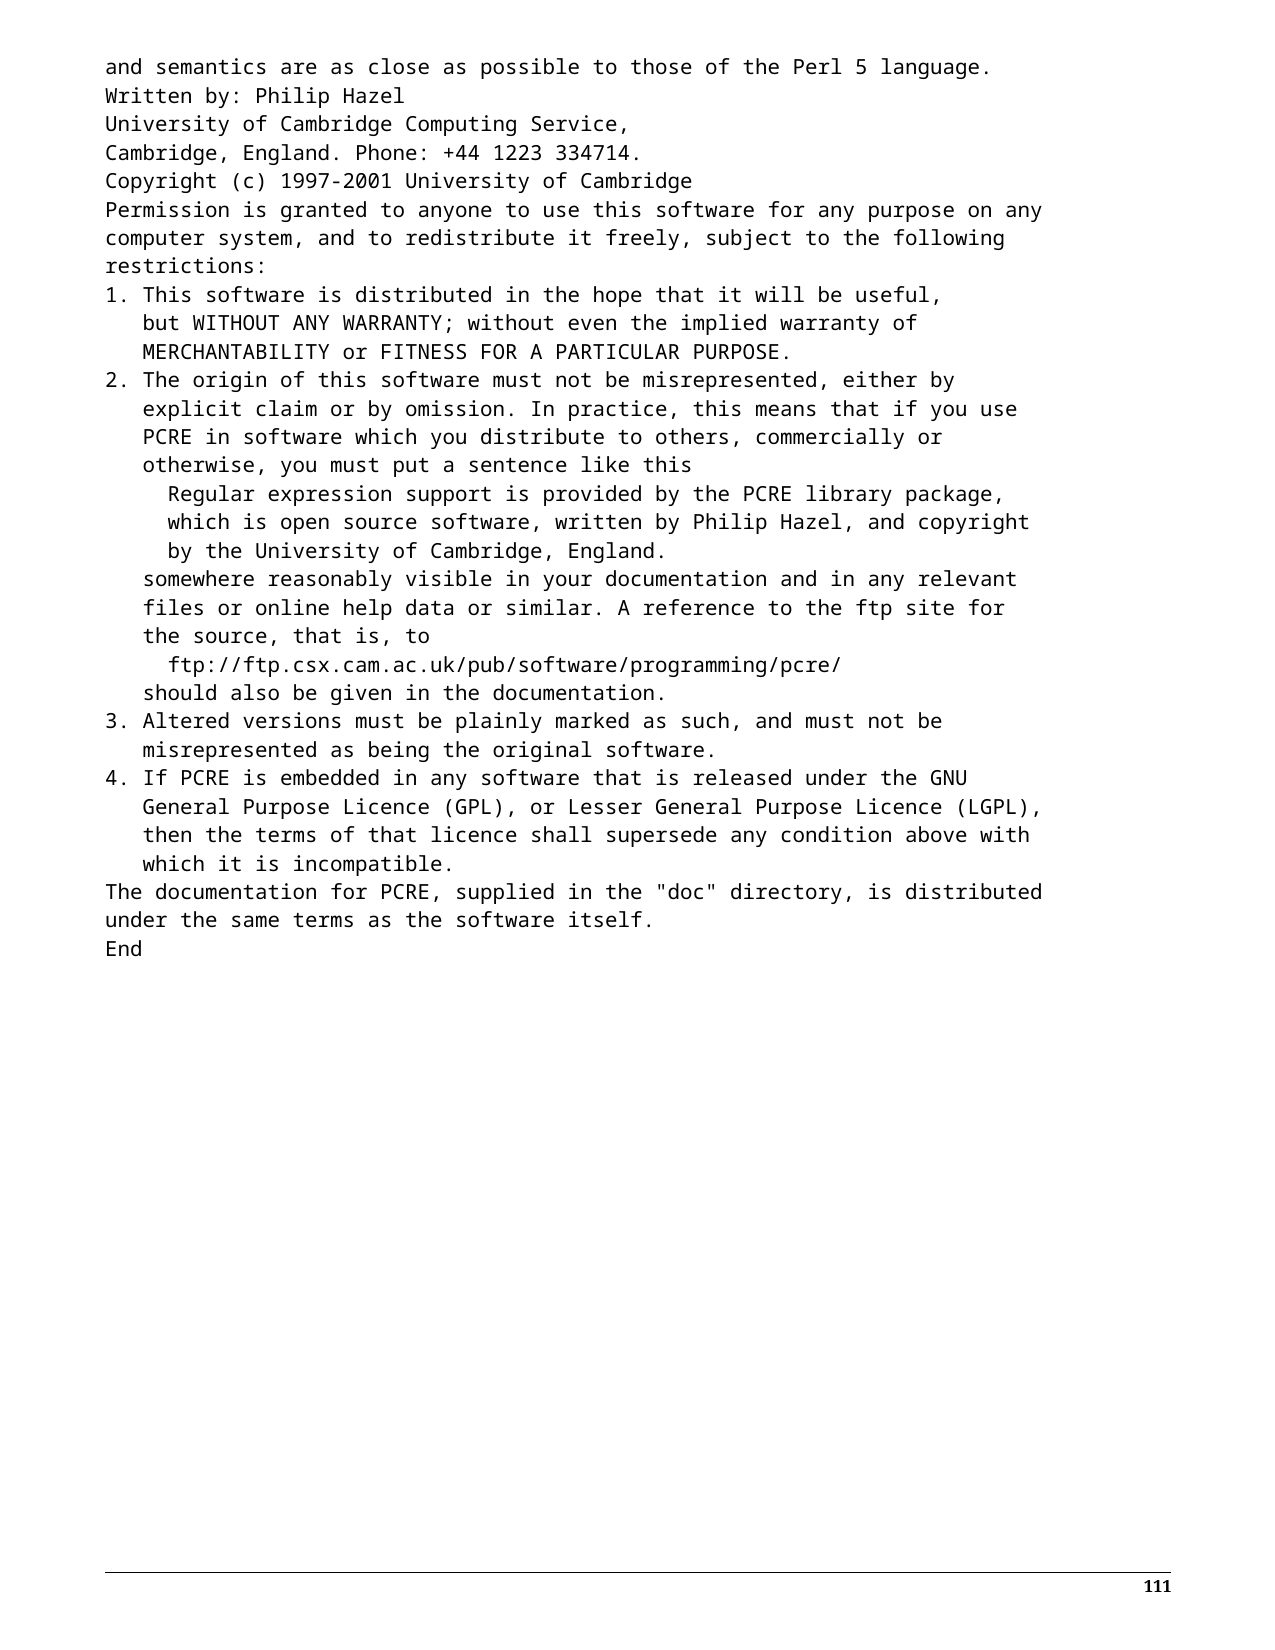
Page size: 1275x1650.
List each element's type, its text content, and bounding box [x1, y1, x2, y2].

text under the same terms as the software itself. [105, 906, 1186, 934]
text Copyright (c) 1997-2001 University of Cambridge [105, 166, 1186, 195]
text should also be given in the documentation. [105, 678, 1186, 707]
text 3. Altered versions must be plainly marked as such, and must not be [105, 707, 1186, 735]
text which it is incompatible. [105, 849, 1186, 877]
text which is open source software, written by Philip Hazel, and copyright [105, 507, 1186, 536]
text files or online help data or similar. A reference to the ftp site for [105, 593, 1186, 621]
text misrepresented as being the original software. [105, 735, 1186, 763]
text and semantics are as close as possible to those of the Perl 5 language. [105, 52, 1186, 81]
text otherwise, you must put a sentence like this [105, 451, 1186, 479]
text The documentation for PCRE, supplied in the "doc" directory, is distributed [105, 877, 1186, 906]
text somewhere reasonably visible in your documentation and in any relevant [105, 564, 1186, 593]
text 4. If PCRE is embedded in any software that is released under the GNU [105, 763, 1186, 792]
text restrictions: [105, 252, 1186, 280]
text but WITHOUT ANY WARRANTY; without even the implied warranty of [105, 308, 1186, 337]
text General Purpose Licence (GPL), or Lesser General Purpose Licence (LGPL), [105, 792, 1186, 820]
text explicit claim or by omission. In practice, this means that if you use [105, 394, 1186, 422]
text then the terms of that licence shall supersede any condition above with [105, 820, 1186, 849]
text Permission is granted to anyone to use this software for any purpose on any [105, 195, 1186, 223]
text computer system, and to redistribute it freely, subject to the following [105, 223, 1186, 252]
text 1. This software is distributed in the hope that it will be useful, [105, 280, 1186, 308]
text PCRE in software which you distribute to others, commercially or [105, 422, 1186, 451]
text Regular expression support is provided by the PCRE library package, [105, 479, 1186, 507]
text Cambridge, England. Phone: +44 1223 334714. [105, 138, 1186, 166]
text MERCHANTABILITY or FITNESS FOR A PARTICULAR PURPOSE. [105, 337, 1186, 365]
text ftp://ftp.csx.cam.ac.uk/pub/software/programming/pcre/ [105, 650, 1186, 678]
text the source, that is, to [105, 621, 1186, 650]
text Written by: Philip Hazel [105, 81, 1186, 109]
text End [105, 934, 1186, 962]
text by the University of Cambridge, England. [105, 536, 1186, 564]
text University of Cambridge Computing Service, [105, 109, 1186, 138]
text 2. The origin of this software must not be misrepresented, either by [105, 365, 1186, 394]
